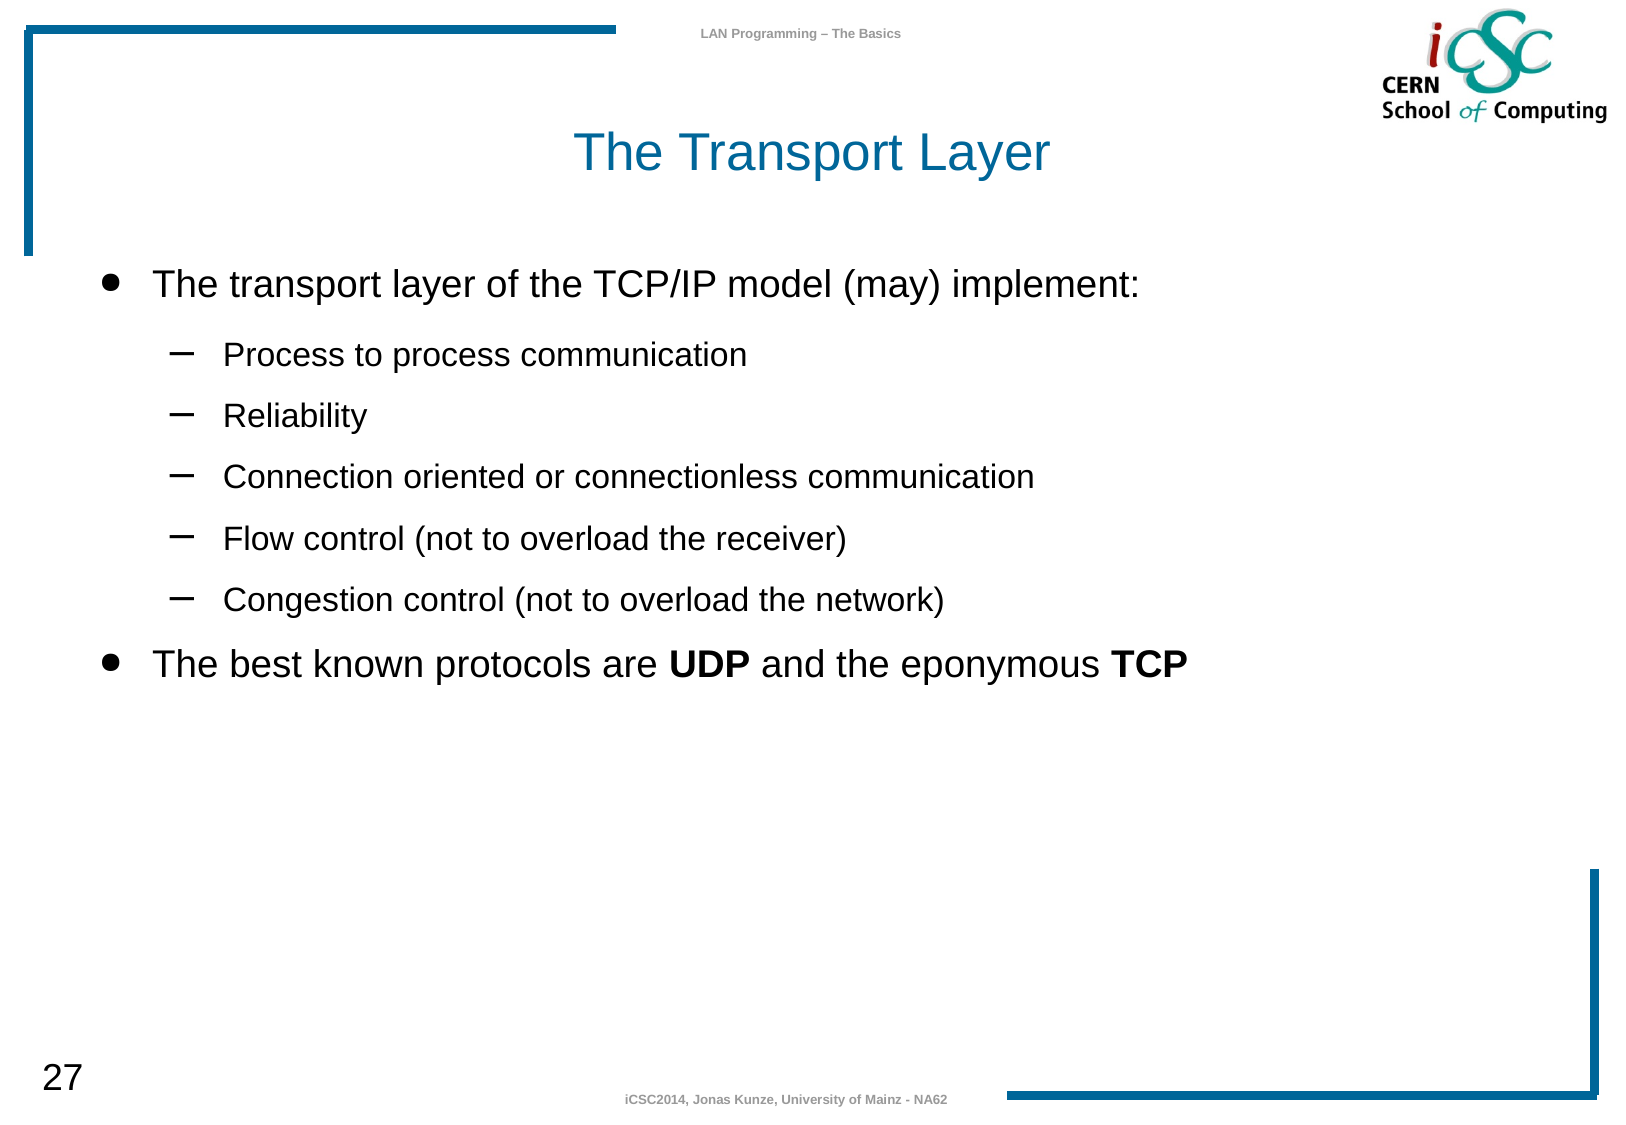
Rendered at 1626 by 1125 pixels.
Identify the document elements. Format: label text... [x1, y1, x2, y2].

title The Transport Layer [81, 44, 1544, 233]
picture [1381, 8, 1608, 125]
list The transport layer of the TCP/IP model (may) implement: Process to process communication Reliability Connection oriented or connectionless communication Flow control (not to overload the receiver) Congestion control (not to overload the network) The best known protocols are UDP and the eponymous TCP [81, 263, 1512, 1051]
